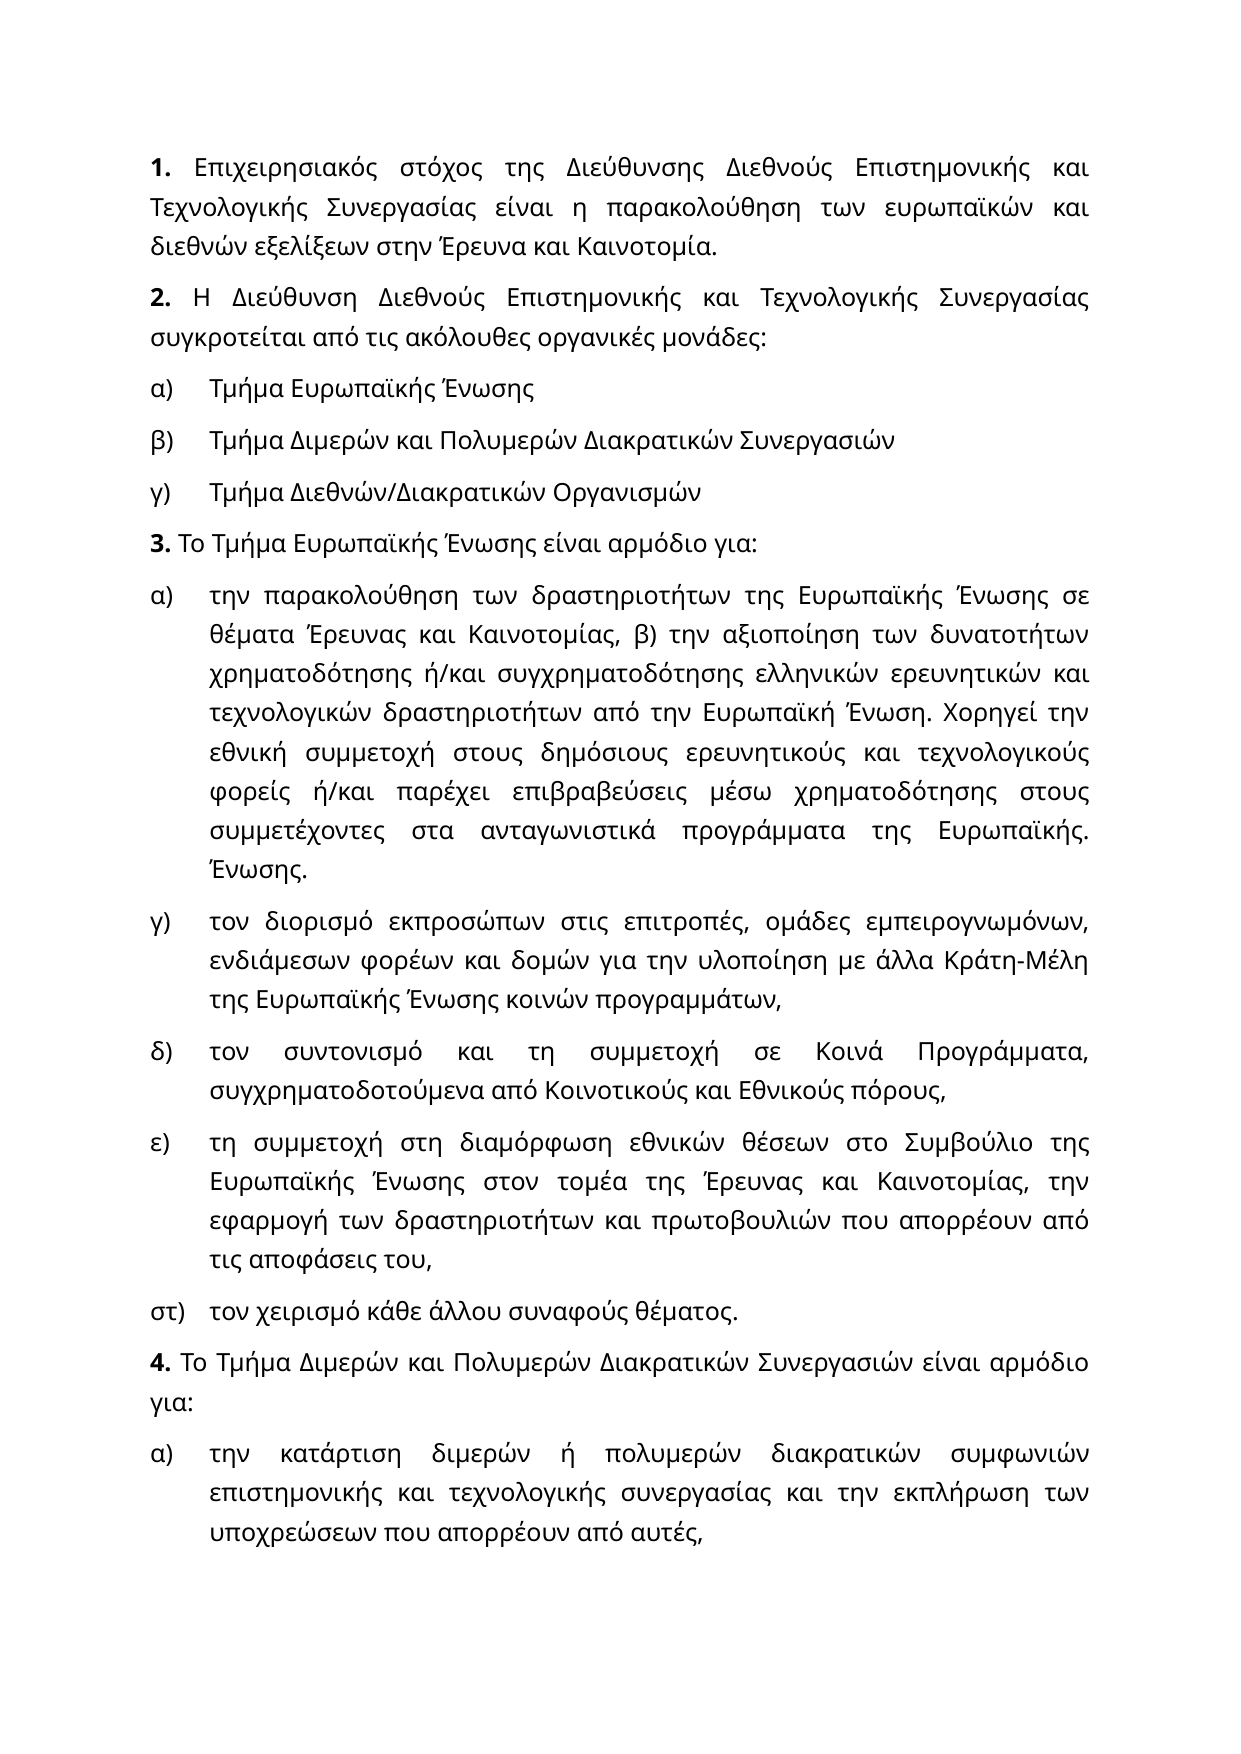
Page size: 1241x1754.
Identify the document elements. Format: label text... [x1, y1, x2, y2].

list β) Τμήμα Διμερών και Πολυμερών Διακρατικών Συνεργασιών [150, 422, 1090, 457]
text 4. Το Τμήμα Διμερών και Πολυμερών Διακρατικών Συνεργασιών είναι αρμόδιο για: [150, 1345, 1090, 1418]
list γ) τον διορισμό εκπροσώπων στις επιτροπές, ομάδες εμπειρογνωμόνων, ενδιάμεσων φορέων και δομών για την υλοποίηση με άλλα Κράτη-Μέλη της Ευρωπαϊκής Ένωσης κοινών προγραμμάτων, [150, 903, 1090, 1016]
list δ) τον συντονισμό και τη συμμετοχή σε Κοινά Προγράμματα, συγχρηματοδοτούμενα από Κοινοτικούς και Εθνικούς πόρους, [150, 1033, 1090, 1107]
text 2. Η Διεύθυνση Διεθνούς Επιστημονικής και Τεχνολογικής Συνεργασίας συγκροτείται από τις ακόλουθες οργανικές μονάδες: [150, 280, 1090, 353]
list στ) τον χειρισμό κάθε άλλου συναφούς θέματος. [150, 1293, 1090, 1327]
list ε) τη συμμετοχή στη διαμόρφωση εθνικών θέσεων στο Συμβούλιο της Ευρωπαϊκής Ένωσης στον τομέα της Έρευνας και Καινοτομίας, την εφαρμογή των δραστηριοτήτων και πρωτοβουλιών που απορρέουν από τις αποφάσεις του, [150, 1124, 1090, 1276]
list α) Τμήμα Ευρωπαϊκής Ένωσης [150, 371, 1090, 405]
list α) την παρακολούθηση των δραστηριοτήτων της Ευρωπαϊκής Ένωσης σε θέματα Έρευνας και Καινοτομίας, β) την αξιοποίηση των δυνατοτήτων χρηματοδότησης ή/και συγχρηματοδότησης ελληνικών ερευνητικών και τεχνολογικών δραστηριοτήτων από την Ευρωπαϊκή Ένωση. Χορηγεί την εθνική συμμετοχή στους δημόσιους ερευνητικούς και τεχνολογικούς φορείς ή/και παρέχει επιβραβεύσεις μέσω χρηματοδότησης στους συμμετέχοντες στα ανταγωνιστικά προγράμματα της Ευρωπαϊκής. Ένωσης. [150, 577, 1090, 886]
list γ) Τμήμα Διεθνών/Διακρατικών Οργανισμών [150, 474, 1090, 508]
text 1. Επιχειρησιακός στόχος της Διεύθυνσης Διεθνούς Επιστημονικής και Τεχνολογικής Συνεργασίας είναι η παρακολούθηση των ευρωπαϊκών και διεθνών εξελίξεων στην Έρευνα και Καινοτομία. [150, 150, 1090, 262]
text 3. To Τμήμα Ευρωπαϊκής Ένωσης είναι αρμόδιο για: [150, 526, 1090, 560]
list α) την κατάρτιση διμερών ή πολυμερών διακρατικών συμφωνιών επιστημονικής και τεχνολογικής συνεργασίας και την εκπλήρωση των υποχρεώσεων που απορρέουν από αυτές, [150, 1436, 1090, 1548]
